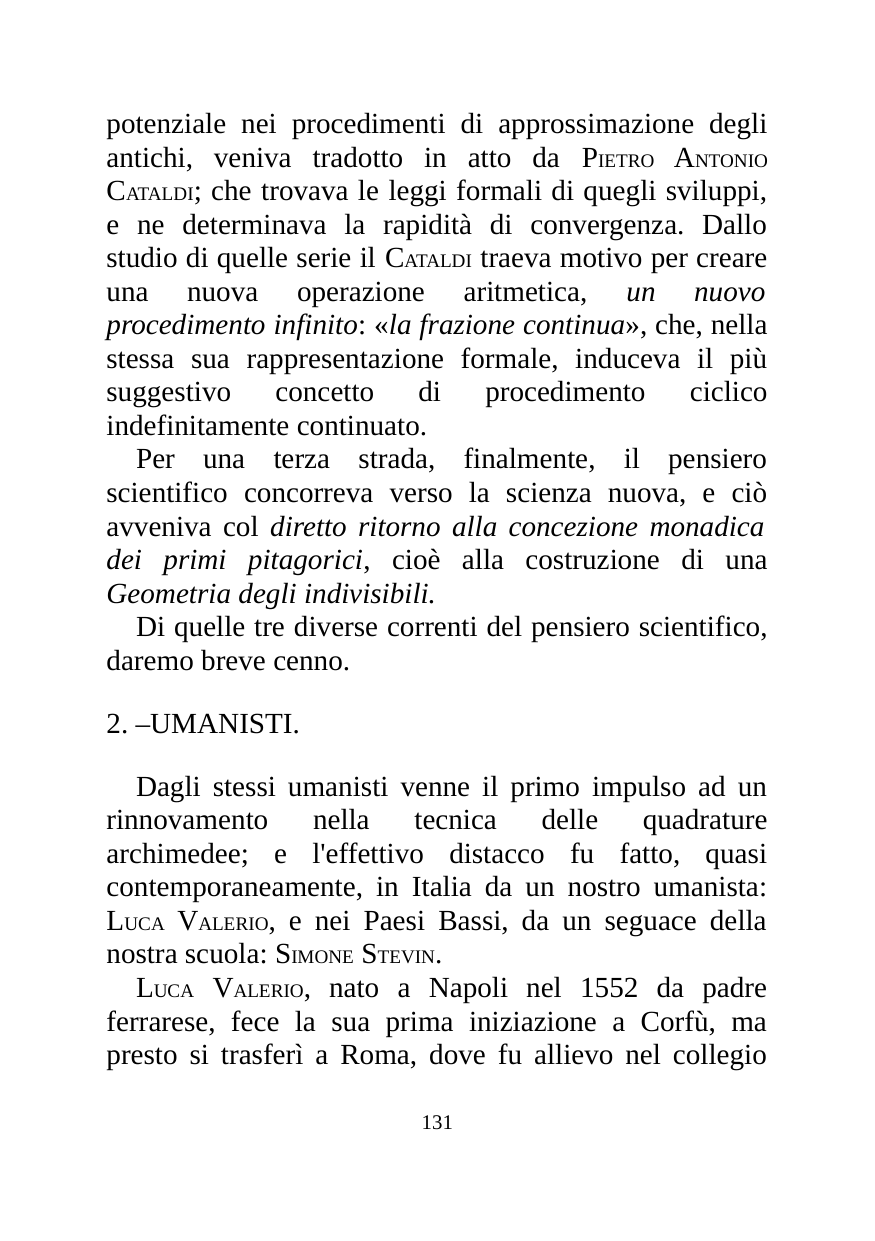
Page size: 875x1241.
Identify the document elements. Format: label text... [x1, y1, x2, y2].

text Per una terza strada, finalmente, il pensiero scientifico concorreva verso la scienza nuova, e ciò avveniva col diretto ritorno alla concezione monadica dei primi pitagorici, cioè alla costruzione di una Geometria degli indivisibili. [106, 442, 768, 609]
subtitle 2. –UMANISTI. [106, 706, 768, 739]
text Luca Valerio, nato a Napoli nel 1552 da padre ferrarese, fece la sua prima iniziazione a Corfù, ma presto si trasferì a Roma, dove fu allievo nel collegio [106, 970, 768, 1071]
text Di quelle tre diverse correnti del pensiero scientifico, daremo breve cenno. [106, 609, 768, 676]
text potenziale nei procedimenti di approssimazione degli antichi, veniva tradotto in atto da Pietro Antonio Cataldi; che trovava le leggi formali di quegli sviluppi, e ne determinava la rapidità di convergenza. Dallo studio di quelle serie il Cataldi traeva motivo per creare una nuova operazione aritmetica, un nuovo procedimento infinito: «la frazione continua», che, nella stessa sua rappresentazione formale, induceva il più suggestivo concetto di procedimento ciclico indefinitamente continuato. [106, 106, 768, 442]
text Dagli stessi umanisti venne il primo impulso ad un rinnovamento nella tecnica delle quadrature archimedee; e l'effettivo distacco fu fatto, quasi contemporaneamente, in Italia da un nostro umanista: Luca Valerio, e nei Paesi Bassi, da un seguace della nostra scuola: Simone Stevin. [106, 769, 768, 970]
